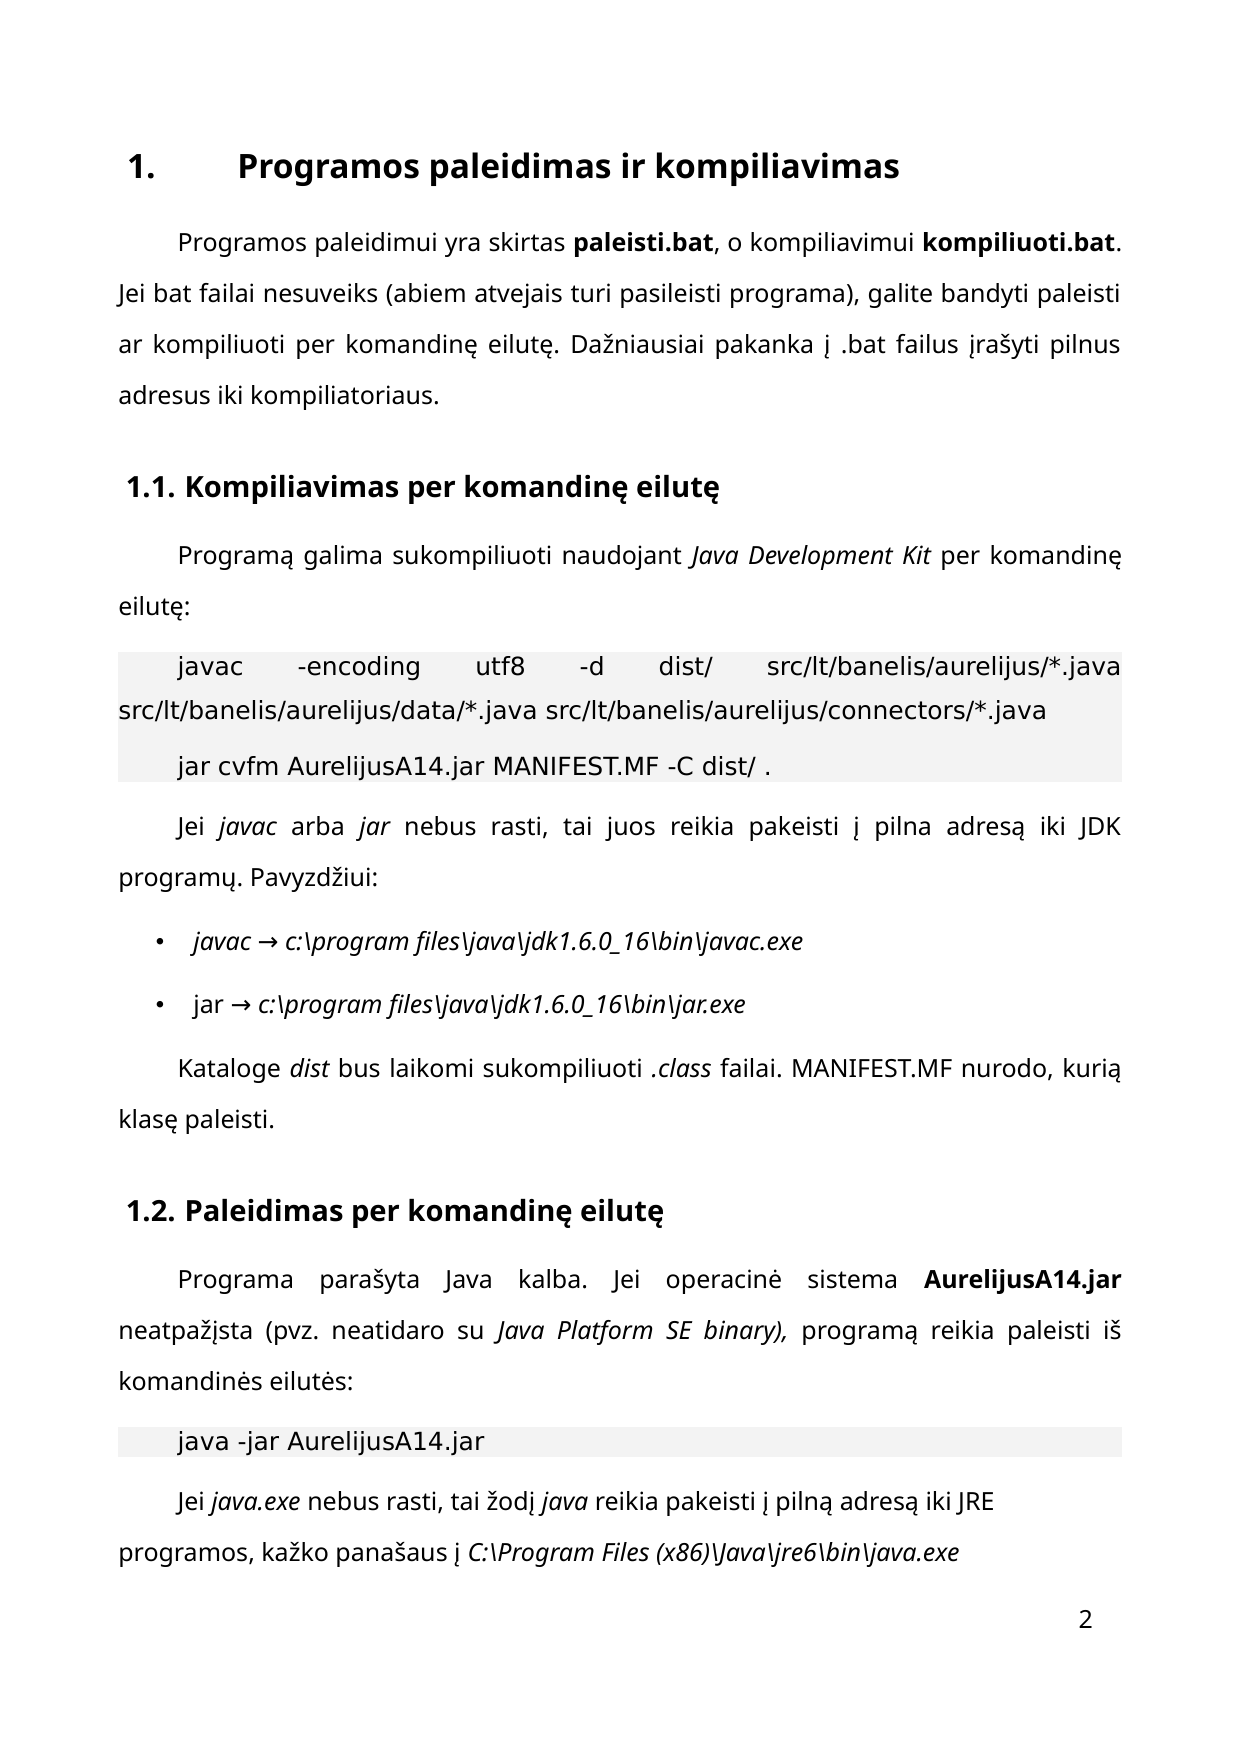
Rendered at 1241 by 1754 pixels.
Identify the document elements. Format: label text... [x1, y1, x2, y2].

text Programos paleidimui yra skirtas paleisti.bat, o kompiliavimui kompiliuoti.bat. Jei bat failai nesuveiks (abiem atvejais turi pasileisti programa), galite bandyti paleisti ar kompiliuoti per komandinę eilutę. Dažniausiai pakanka į .bat failus įrašyti pilnus adresus iki kompiliatoriaus. [118, 224, 1122, 411]
text jar cvfm AurelijusA14.jar MANIFEST.MF -C dist/ . [118, 752, 1122, 782]
text javac -encoding utf8 -d dist/ src/lt/banelis/aurelijus/*.java src/lt/banelis/aurelijus/data/*.java src/lt/banelis/aurelijus/connectors/*.java [118, 652, 1122, 725]
text Jei javac arba jar nebus rasti, tai juos reikia pakeisti į pilna adresą iki JDK programų. Pavyzdžiui: [118, 809, 1122, 894]
subtitle Programos paleidimas ir kompiliavimas [118, 143, 1122, 189]
subtitle Paleidimas per komandinę eilutę [118, 1190, 1122, 1229]
text java -jar AurelijusA14.jar [118, 1427, 1122, 1457]
list javac → c:\program files\java\jdk1.6.0_16\bin\javac.exe [156, 923, 1122, 957]
text Kataloge dist bus laikomi sukompiliuoti .class failai. MANIFEST.MF nurodo, kurią klasę paleisti. [118, 1050, 1122, 1135]
subtitle Kompiliavimas per komandinę eilutę [118, 466, 1122, 506]
text Programa parašyta Java kalba. Jei operacinė sistema AurelijusA14.jar neatpažįsta (pvz. neatidaro su Java Platform SE binary), programą reikia paleisti iš komandinės eilutės: [118, 1262, 1122, 1398]
text Jei java.exe nebus rasti, tai žodį java reikia pakeisti į pilną adresą iki JRE programos, kažko panašaus į C:\Program Files (x86)\Java\jre6\bin\java.exe [118, 1484, 1122, 1569]
text Programą galima sukompiliuoti naudojant Java Development Kit per komandinę eilutę: [118, 538, 1122, 623]
list jar → c:\program files\java\jdk1.6.0_16\bin\jar.exe [156, 987, 1122, 1021]
